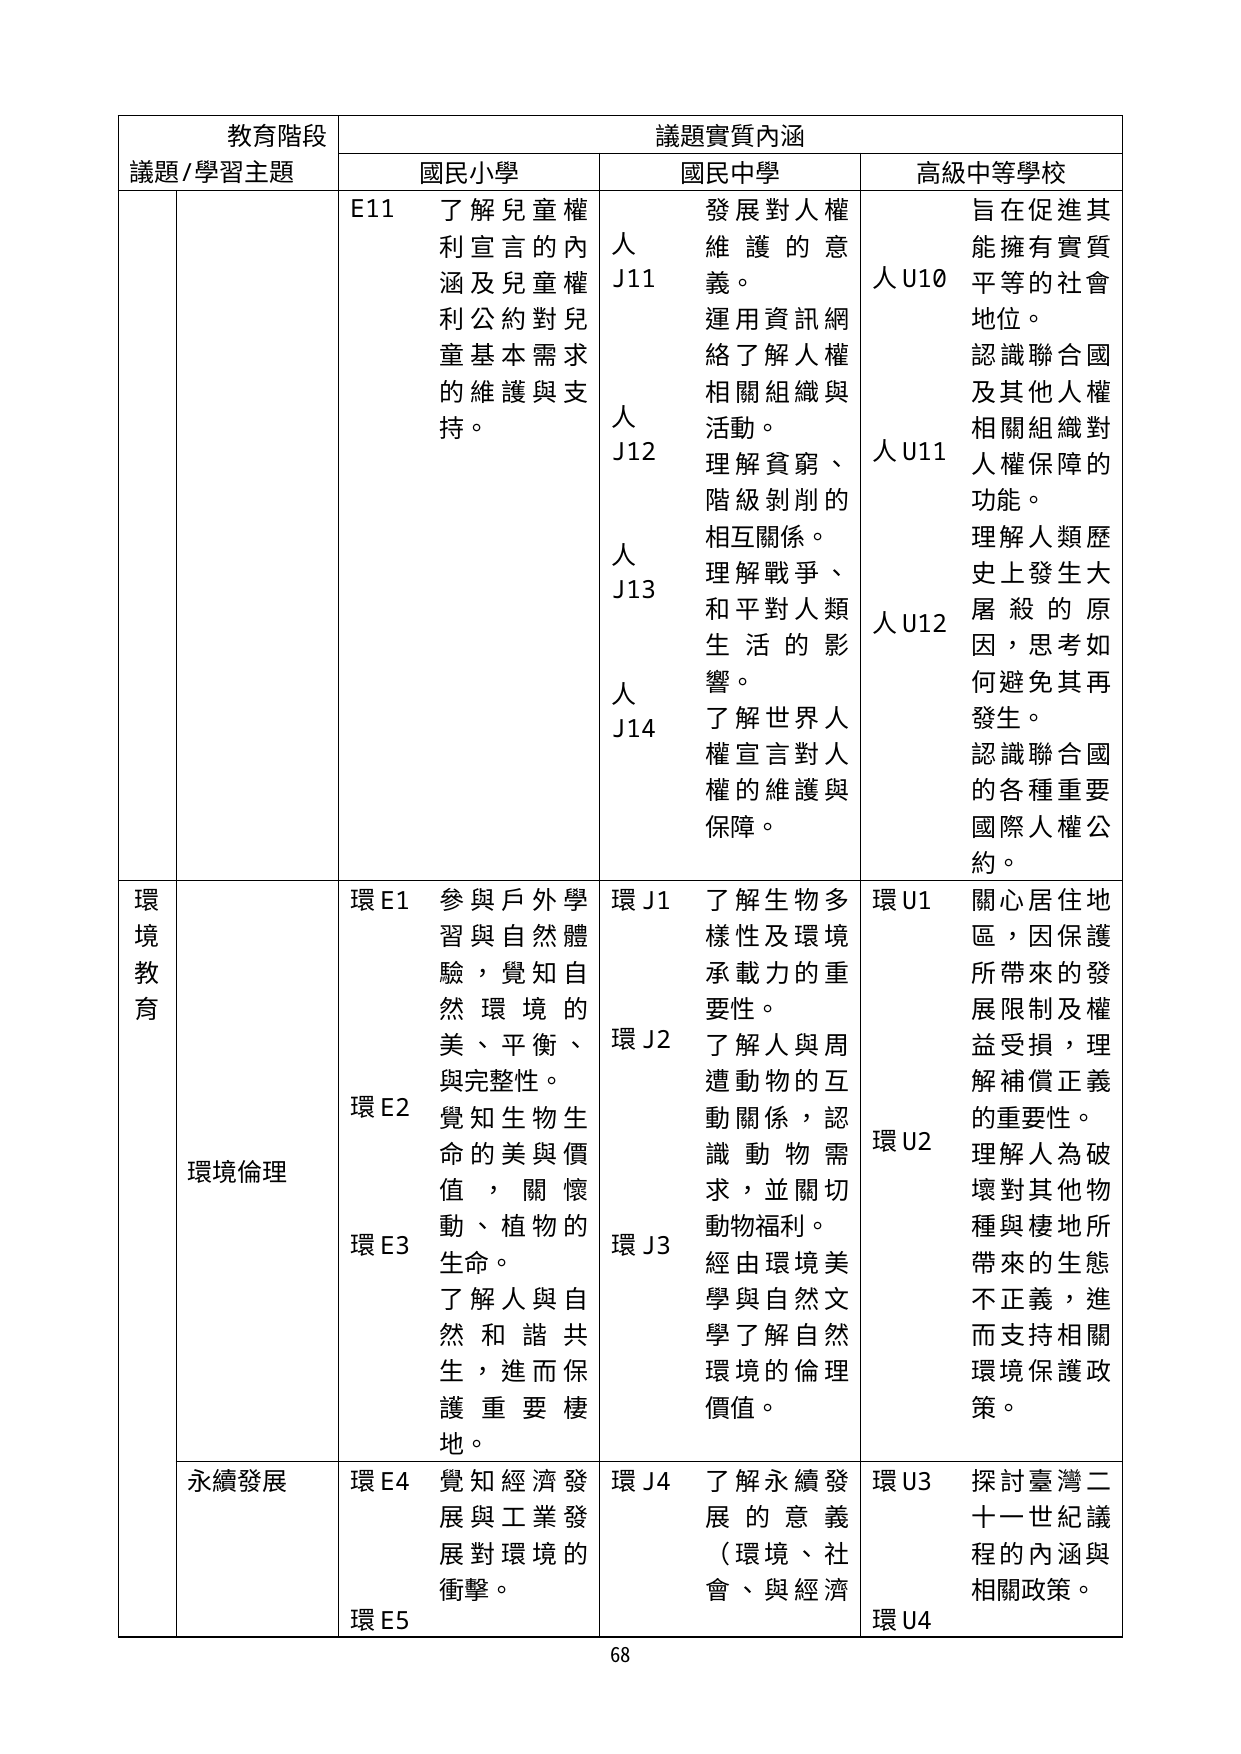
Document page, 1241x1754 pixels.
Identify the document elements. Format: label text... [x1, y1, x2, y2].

table_cell 覺知經濟發展與工業發展對環境的衝擊。 [428, 1462, 599, 1636]
table_header 議題實質內涵 [339, 116, 1122, 152]
table_cell 參與戶外學習與自然體驗，覺知自然環境的美、平衡、與完整性。 覺知生物生命的美與價值，關懷動、植物的生命。 了解人與自然和諧共生，進而保護重要棲地。 [428, 881, 599, 1461]
table_cell 人U10 人U11 人U12 [861, 191, 960, 879]
table_header 教育階段 議題/學習主題 [119, 116, 338, 190]
table_cell 環U1 環U2 [861, 881, 960, 1461]
table_cell 國民中學 [600, 154, 860, 190]
table_cell 環境倫理 [177, 881, 338, 1461]
table_cell 關心居住地區，因保護所帶來的發展限制及權益受損，理解補償正義的重要性。 理解人為破壞對其他物種與棲地所帶來的生態不正義，進而支持相關環境保護政策。 [960, 881, 1122, 1461]
table_cell 環U3 環U4 [861, 1462, 960, 1636]
table_cell 國民小學 [339, 154, 599, 190]
table_cell 人J11 人J12 人J13 人J14 [600, 191, 694, 879]
table_cell E11 [339, 191, 428, 879]
table_cell 環J1 環J2 環J3 [600, 881, 694, 1461]
table_cell 探討臺灣二十一世紀議程的內涵與相關政策。 [960, 1462, 1122, 1636]
table_cell 環E4 環E5 [339, 1462, 428, 1636]
table_cell 高級中等學校 [861, 154, 1122, 190]
table_cell 了解生物多樣性及環境承載力的重要性。 了解人與周遭動物的互動關係，認識動物需求，並關切動物福利。 經由環境美學與自然文學了解自然環境的倫理價值。 [694, 881, 860, 1461]
table_cell 環J4 [600, 1462, 694, 1636]
table_cell 旨在促進其能擁有實質平等的社會地位。 認識聯合國及其他人權相關組織對人權保障的功能。 理解人類歷史上發生大屠殺的原因，思考如何避免其再發生。 認識聯合國的各種重要國際人權公約。 [960, 191, 1122, 879]
table_cell 了解兒童權利宣言的內涵及兒童權利公約對兒童基本需求的維護與支持。 [428, 191, 599, 879]
table_cell 永續發展 [177, 1462, 338, 1636]
table_cell 環E1 環E2 環E3 [339, 881, 428, 1461]
table_cell 環境教育 [119, 881, 176, 1636]
table_cell 發展對人權維護的意義。 運用資訊網絡了解人權相關組織與活動。 理解貧窮、階級剝削的相互關係。 理解戰爭、和平對人類生活的影響。 了解世界人權宣言對人權的維護與保障。 [694, 191, 860, 879]
table_cell [119, 191, 176, 879]
table_cell [177, 191, 338, 879]
table_cell 了解永續發展的意義（環境、社會、與經濟 [694, 1462, 860, 1636]
